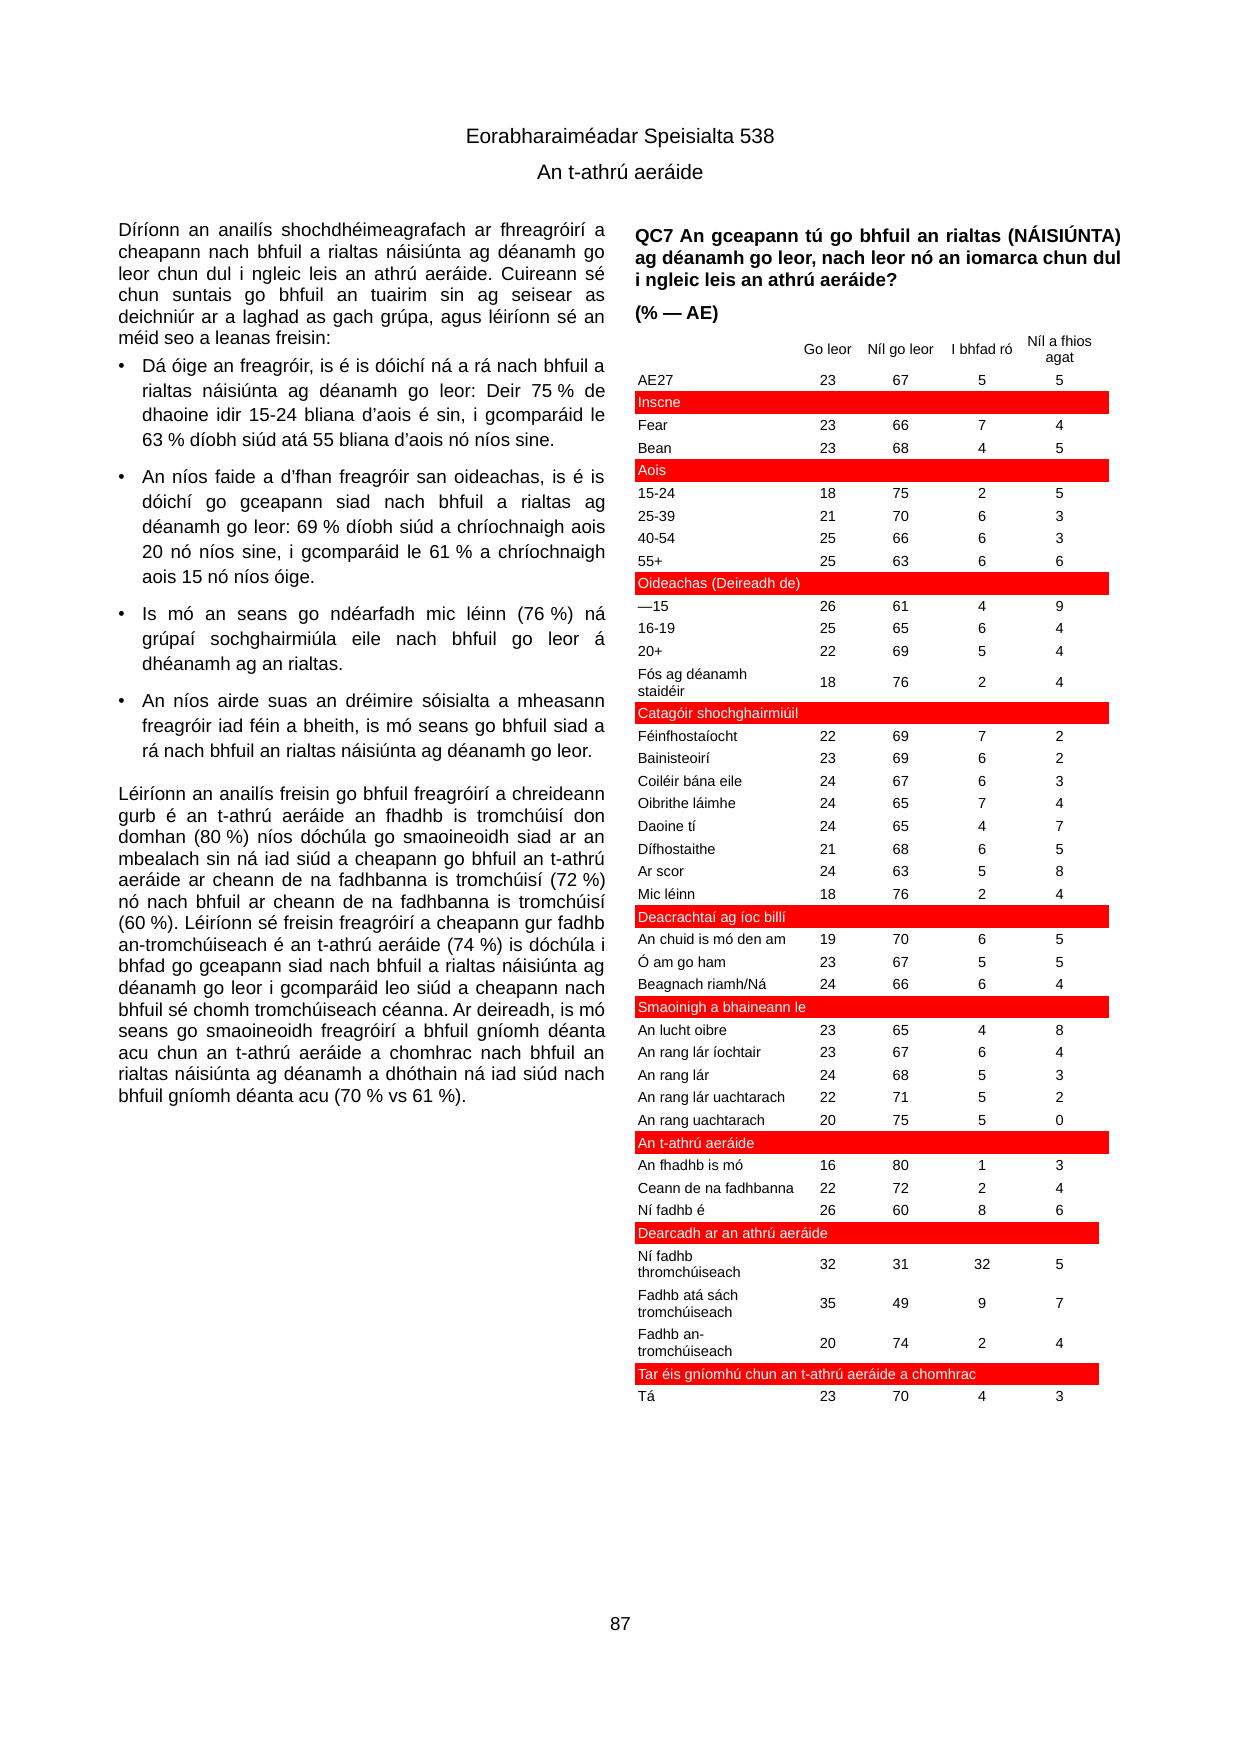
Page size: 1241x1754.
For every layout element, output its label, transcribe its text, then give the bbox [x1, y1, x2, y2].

table_cell 4 [944, 436, 1019, 459]
table_cell 18 [799, 663, 857, 702]
table_cell [1099, 369, 1109, 391]
table_cell 6 [944, 504, 1019, 527]
table_cell Fós ag déanamh staidéir [635, 663, 798, 702]
table_cell 24 [799, 792, 857, 815]
table_cell 22 [799, 725, 857, 747]
table_cell 76 [857, 663, 944, 702]
table_cell 24 [799, 770, 857, 792]
table_cell 2 [944, 482, 1019, 504]
text QC7 An gceapann tú go bhfuil an rialtas (NÁISIÚNTA) ag déanamh go leor, nach leor nó an iomarca chun dul i ngleic leis an athrú aeráide? [635, 225, 1122, 290]
table_cell 55+ [635, 550, 798, 572]
table_header [635, 329, 798, 369]
table_cell [1099, 792, 1109, 815]
table_cell Oideachas (Deireadh de) [635, 572, 1109, 595]
table_cell 6 [944, 770, 1019, 792]
table_cell 5 [944, 860, 1019, 883]
table_cell 60 [857, 1199, 944, 1222]
table_cell Ní fadhb é [635, 1199, 798, 1222]
table_cell 75 [857, 482, 944, 504]
table_cell 71 [857, 1086, 944, 1109]
table_cell 66 [857, 973, 944, 996]
table_cell 7 [1020, 1284, 1099, 1323]
table_cell [1099, 747, 1109, 770]
table_cell 66 [857, 414, 944, 436]
table_cell 24 [799, 860, 857, 883]
table_cell [1099, 838, 1109, 860]
table_cell [1099, 883, 1109, 905]
table_cell 23 [799, 436, 857, 459]
table_cell Smaoinigh a bhaineann le [635, 996, 1109, 1018]
table_cell 74 [857, 1323, 944, 1362]
table_cell 6 [944, 527, 1019, 549]
table_cell 20 [799, 1323, 857, 1362]
table_cell [1099, 1222, 1109, 1244]
table_cell 23 [799, 369, 857, 391]
table_cell 25 [799, 550, 857, 572]
table_cell 70 [857, 1385, 944, 1408]
table_cell Inscne [635, 391, 1109, 414]
table_cell 5 [1020, 436, 1099, 459]
table_cell An lucht oibre [635, 1018, 798, 1041]
table_cell Tá [635, 1385, 798, 1408]
table_cell [1099, 860, 1109, 883]
table_cell 4 [1020, 1041, 1099, 1063]
list An níos faide a d’fhan freagróir san oideachas, is é is dóichí go gceapann siad nach bhfuil a rialtas ag déanamh go leor: 69 % díobh siúd a chríochnaigh aois 20 nó níos sine, i gcomparáid le 61 % a chríochnaigh aois 15 nó níos óige. [118, 466, 605, 587]
table_cell 2 [1020, 1086, 1099, 1109]
table_cell [1099, 1064, 1109, 1086]
table_cell Ar scor [635, 860, 798, 883]
table_cell 69 [857, 747, 944, 770]
table_cell 3 [1020, 504, 1099, 527]
table_cell [1099, 1109, 1109, 1131]
table_header Níl go leor [857, 329, 944, 369]
table_cell 4 [1020, 792, 1099, 815]
table_cell 6 [944, 617, 1019, 640]
table_cell 25 [799, 617, 857, 640]
table_cell 22 [799, 1177, 857, 1199]
table_cell An rang lár íochtair [635, 1041, 798, 1063]
table_cell 6 [944, 1041, 1019, 1063]
table_cell 63 [857, 860, 944, 883]
table_cell 2 [944, 663, 1019, 702]
table_cell 5 [944, 369, 1019, 391]
list Is mó an seans go ndéarfadh mic léinn (76 %) ná grúpaí sochghairmiúla eile nach bhfuil go leor á dhéanamh ag an rialtas. [118, 603, 605, 674]
table_cell [1099, 1323, 1109, 1362]
table_cell Daoine tí [635, 815, 798, 837]
table_header [1099, 329, 1109, 369]
table_cell 16-19 [635, 617, 798, 640]
table_cell 3 [1020, 1064, 1099, 1086]
table_cell [1099, 436, 1109, 459]
table_cell An t-athrú aeráide [635, 1131, 1109, 1154]
table_cell 0 [1020, 1109, 1099, 1131]
table_cell 20+ [635, 640, 798, 662]
table_cell 4 [944, 595, 1019, 617]
table_cell 65 [857, 815, 944, 837]
table_cell Ó am go ham [635, 951, 798, 973]
table_cell [1099, 527, 1109, 549]
table_cell 65 [857, 617, 944, 640]
table_cell 49 [857, 1284, 944, 1323]
table_cell Dearcadh ar an athrú aeráide [635, 1222, 1099, 1244]
table_cell 69 [857, 640, 944, 662]
table_cell Catagóir shochghairmiúil [635, 702, 1109, 724]
table_cell 23 [799, 1018, 857, 1041]
table_cell 24 [799, 1064, 857, 1086]
table_cell 1 [944, 1154, 1019, 1177]
table_cell 4 [1020, 640, 1099, 662]
table_cell 16 [799, 1154, 857, 1177]
table_cell [1099, 1199, 1109, 1222]
table_header I bhfad ró [944, 329, 1019, 369]
table_cell 6 [1020, 1199, 1099, 1222]
table_cell Bainisteoirí [635, 747, 798, 770]
table_cell 9 [1020, 595, 1099, 617]
table_cell [1099, 1177, 1109, 1199]
table_cell 67 [857, 369, 944, 391]
table_cell 5 [1020, 369, 1099, 391]
table_cell An rang lár uachtarach [635, 1086, 798, 1109]
table_cell Coiléir bána eile [635, 770, 798, 792]
table_cell Fadhb atá sách tromchúiseach [635, 1284, 798, 1323]
table_cell 2 [944, 1323, 1019, 1362]
text (% — AE) [635, 302, 1122, 323]
table_cell 68 [857, 1064, 944, 1086]
table_cell Féinfhostaíocht [635, 725, 798, 747]
table_cell [1099, 1284, 1109, 1323]
table_cell 67 [857, 1041, 944, 1063]
table_cell 2 [944, 1177, 1019, 1199]
table_cell 32 [944, 1244, 1019, 1284]
table_cell 4 [944, 1385, 1019, 1408]
table_cell 70 [857, 504, 944, 527]
table_cell —15 [635, 595, 798, 617]
table_cell 9 [944, 1284, 1019, 1323]
table_cell 68 [857, 838, 944, 860]
table_cell An chuid is mó den am [635, 928, 798, 951]
table_cell 8 [1020, 1018, 1099, 1041]
table_cell 35 [799, 1284, 857, 1323]
table_cell An rang lár [635, 1064, 798, 1086]
table_cell 32 [799, 1244, 857, 1284]
table_cell 6 [944, 973, 1019, 996]
table_cell 7 [1020, 815, 1099, 837]
table_cell [1099, 414, 1109, 436]
table_cell Ceann de na fadhbanna [635, 1177, 798, 1199]
table_cell 4 [944, 1018, 1019, 1041]
text Díríonn an anailís shochdhéimeagrafach ar fhreagróirí a cheapann nach bhfuil a rialtas náisiúnta ag déanamh go leor chun dul i ngleic leis an athrú aeráide. Cuireann sé chun suntais go bhfuil an tuairim sin ag seisear as deichniúr ar a laghad as gach grúpa, agus léiríonn sé an méid seo a leanas freisin: [118, 219, 605, 349]
table_cell [1099, 1018, 1109, 1041]
table_cell [1099, 1086, 1109, 1109]
table_cell 4 [1020, 973, 1099, 996]
table_cell [1099, 770, 1109, 792]
table_cell 3 [1020, 770, 1099, 792]
table_cell [1099, 504, 1109, 527]
table_cell 4 [1020, 1323, 1099, 1362]
table_cell 5 [944, 1086, 1019, 1109]
table_cell [1099, 815, 1109, 837]
table_cell 24 [799, 973, 857, 996]
table_cell [1099, 1363, 1109, 1385]
table_cell 3 [1020, 1154, 1099, 1177]
table_cell 23 [799, 1041, 857, 1063]
table_cell 4 [944, 815, 1019, 837]
table_cell 5 [1020, 928, 1099, 951]
table_cell 4 [1020, 663, 1099, 702]
table_cell 4 [1020, 883, 1099, 905]
table_cell Deacrachtaí ag íoc billí [635, 905, 1109, 928]
list Dá óige an freagróir, is é is dóichí ná a rá nach bhfuil a rialtas náisiúnta ag déanamh go leor: Deir 75 % de dhaoine idir 15-24 bliana d’aois é sin, i gcomparáid le 63 % díobh siúd atá 55 bliana d’aois nó níos sine. [118, 354, 605, 451]
table_cell 15-24 [635, 482, 798, 504]
table_cell 68 [857, 436, 944, 459]
table_cell 23 [799, 414, 857, 436]
table_cell 67 [857, 770, 944, 792]
table_cell 8 [1020, 860, 1099, 883]
table_cell 26 [799, 1199, 857, 1222]
table_cell 5 [1020, 838, 1099, 860]
table_cell 6 [944, 838, 1019, 860]
table_cell [1099, 550, 1109, 572]
table_cell 23 [799, 951, 857, 973]
table_header Níl a fhios agat [1020, 329, 1099, 369]
table_cell 66 [857, 527, 944, 549]
table_cell 75 [857, 1109, 944, 1131]
table_cell [1099, 1154, 1109, 1177]
list An níos airde suas an dréimire sóisialta a mheasann freagróir iad féin a bheith, is mó seans go bhfuil siad a rá nach bhfuil an rialtas náisiúnta ag déanamh go leor. [118, 690, 605, 761]
table_cell 40-54 [635, 527, 798, 549]
table_cell 21 [799, 838, 857, 860]
table_cell 5 [944, 951, 1019, 973]
table_cell 5 [1020, 951, 1099, 973]
table_cell [1099, 663, 1109, 702]
table_cell Fadhb an-tromchúiseach [635, 1323, 798, 1362]
table_cell 65 [857, 1018, 944, 1041]
table_cell 20 [799, 1109, 857, 1131]
table_cell 4 [1020, 1177, 1099, 1199]
table_cell 2 [1020, 725, 1099, 747]
table_cell Bean [635, 436, 798, 459]
table_cell 3 [1020, 1385, 1099, 1408]
table_cell AE27 [635, 369, 798, 391]
table_cell 22 [799, 640, 857, 662]
table_cell 7 [944, 725, 1019, 747]
table_cell Beagnach riamh/Ná [635, 973, 798, 996]
table_cell 6 [944, 928, 1019, 951]
table_cell [1099, 725, 1109, 747]
table_cell 80 [857, 1154, 944, 1177]
table_cell [1099, 1385, 1109, 1408]
table_cell An fhadhb is mó [635, 1154, 798, 1177]
table_cell 7 [944, 792, 1019, 815]
table_cell [1099, 951, 1109, 973]
text Léiríonn an anailís freisin go bhfuil freagróirí a chreideann gurb é an t-athrú aeráide an fhadhb is tromchúisí don domhan (80 %) níos dóchúla go smaoineoidh siad ar an mbealach sin ná iad siúd a cheapann go bhfuil an t-athrú aeráide ar cheann de na fadhbanna is tromchúisí (72 %) nó nach bhfuil ar cheann de na fadhbanna is tromchúisí (60 %). Léiríonn sé freisin freagróirí a cheapann gur fadhb an-tromchúiseach é an t-athrú aeráide (74 %) is dóchúla i bhfad go gceapann siad nach bhfuil a rialtas náisiúnta ag déanamh go leor i gcomparáid leo siúd a cheapann nach bhfuil sé chomh tromchúiseach céanna. Ar deireadh, is mó seans go smaoineoidh freagróirí a bhfuil gníomh déanta acu chun an t-athrú aeráide a chomhrac nach bhfuil an rialtas náisiúnta ag déanamh a dhóthain ná iad siúd nach bhfuil gníomh déanta acu (70 % vs 61 %). [118, 783, 605, 1106]
table_cell 4 [1020, 414, 1099, 436]
table_cell [1099, 640, 1109, 662]
table_cell 18 [799, 883, 857, 905]
table_cell 5 [944, 1109, 1019, 1131]
table_cell 6 [1020, 550, 1099, 572]
table_cell 8 [944, 1199, 1019, 1222]
table_cell 18 [799, 482, 857, 504]
table_cell 22 [799, 1086, 857, 1109]
table_cell 6 [944, 747, 1019, 770]
table_cell 31 [857, 1244, 944, 1284]
table_cell 5 [944, 1064, 1019, 1086]
table_cell [1099, 595, 1109, 617]
table_cell 61 [857, 595, 944, 617]
table_cell 25-39 [635, 504, 798, 527]
table_cell Ní fadhb thromchúiseach [635, 1244, 798, 1284]
table_cell 6 [944, 550, 1019, 572]
table_cell 2 [944, 883, 1019, 905]
table_cell [1099, 1041, 1109, 1063]
table_cell 4 [1020, 617, 1099, 640]
table_cell 5 [944, 640, 1019, 662]
table_cell Oibrithe láimhe [635, 792, 798, 815]
table_cell An rang uachtarach [635, 1109, 798, 1131]
table_cell [1099, 1244, 1109, 1284]
table_cell 76 [857, 883, 944, 905]
table_cell [1099, 482, 1109, 504]
table_cell 23 [799, 747, 857, 770]
table_cell 5 [1020, 482, 1099, 504]
table_cell 5 [1020, 1244, 1099, 1284]
table_cell 24 [799, 815, 857, 837]
table_cell Tar éis gníomhú chun an t-athrú aeráide a chomhrac [635, 1363, 1099, 1385]
table_cell 67 [857, 951, 944, 973]
table_cell 23 [799, 1385, 857, 1408]
table_cell [1099, 973, 1109, 996]
table_cell 69 [857, 725, 944, 747]
table_cell 63 [857, 550, 944, 572]
table_cell 3 [1020, 527, 1099, 549]
table_cell Dífhostaithe [635, 838, 798, 860]
table_header Go leor [799, 329, 857, 369]
table_cell 19 [799, 928, 857, 951]
table_cell Mic léinn [635, 883, 798, 905]
table_cell 65 [857, 792, 944, 815]
table_cell [1099, 617, 1109, 640]
table_cell [1099, 928, 1109, 951]
table_cell Aois [635, 459, 1109, 482]
table_cell 72 [857, 1177, 944, 1199]
table_cell 2 [1020, 747, 1099, 770]
table_cell 21 [799, 504, 857, 527]
table_cell Fear [635, 414, 798, 436]
table_cell 70 [857, 928, 944, 951]
table_cell 7 [944, 414, 1019, 436]
table_cell 26 [799, 595, 857, 617]
table_cell 25 [799, 527, 857, 549]
